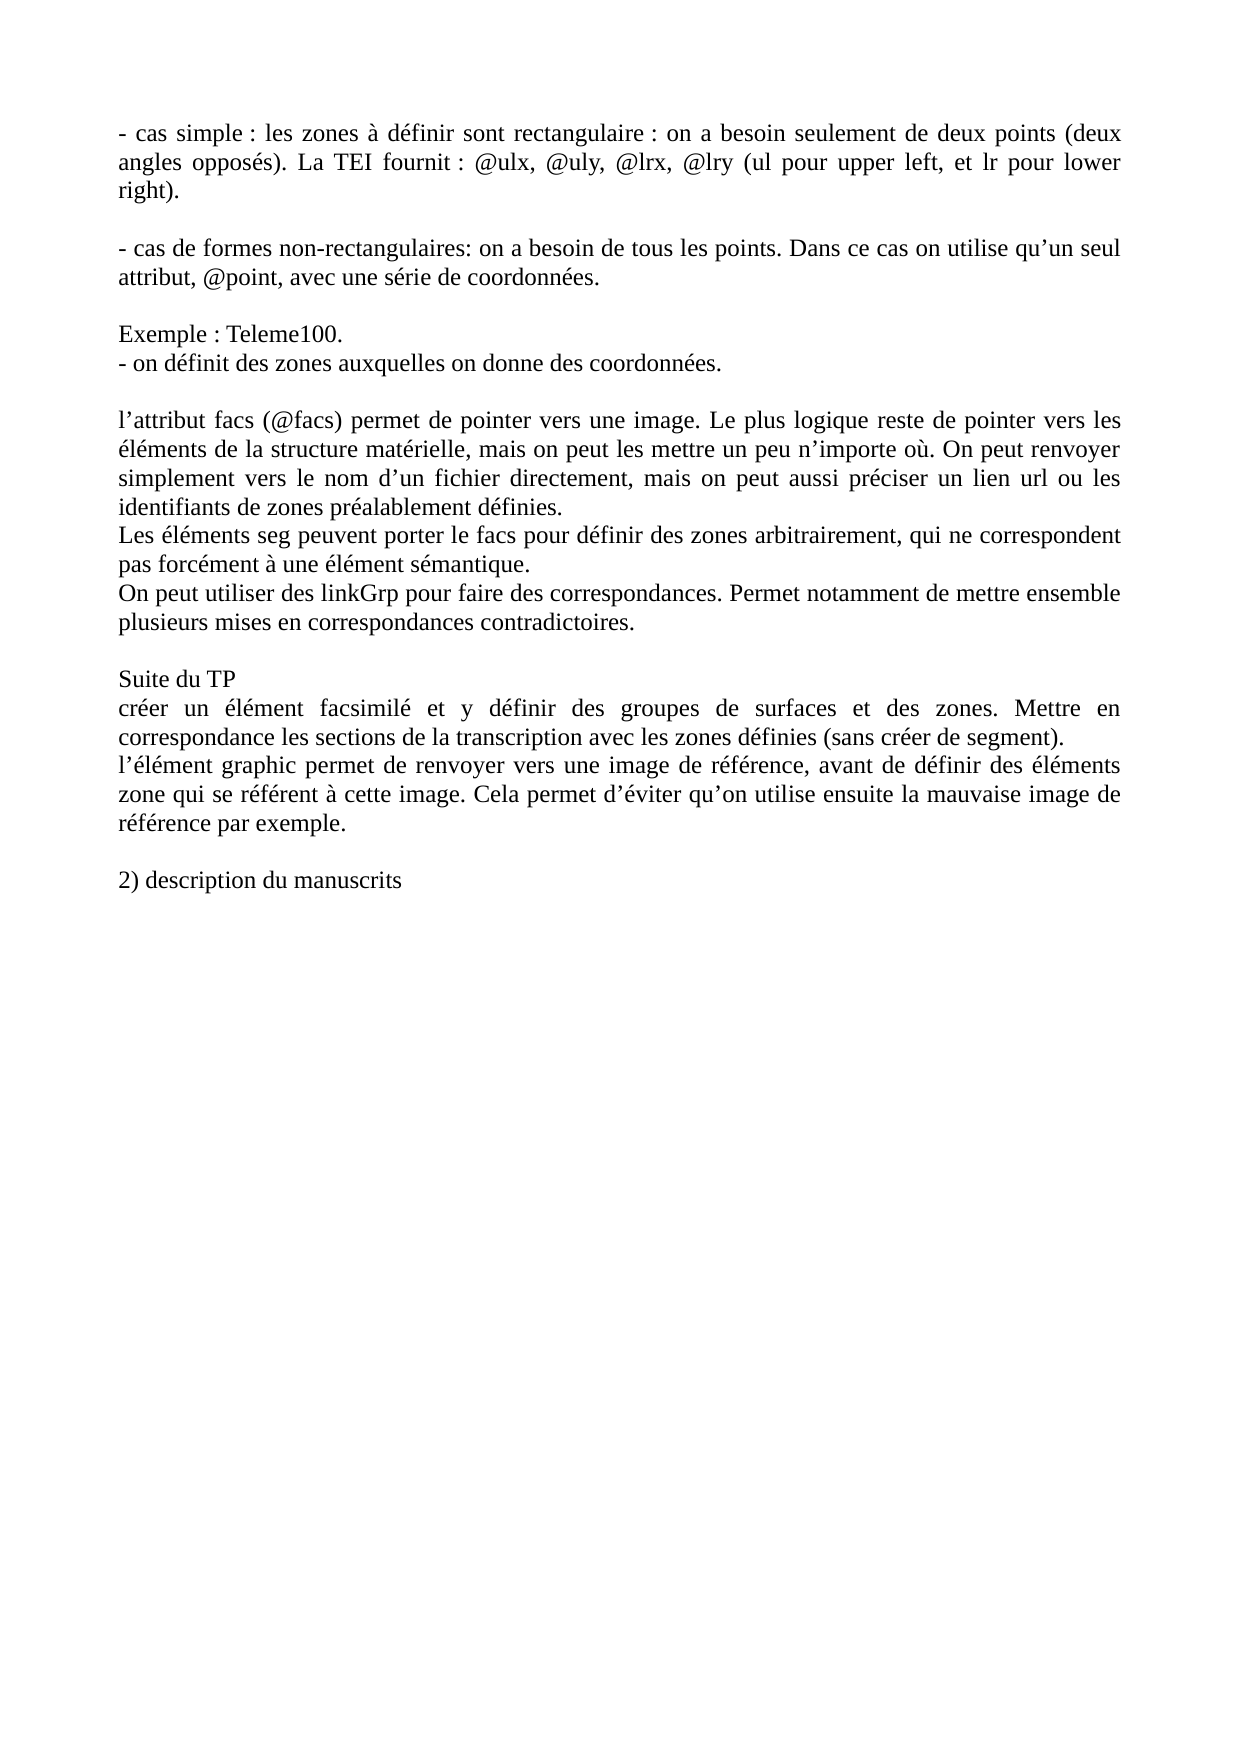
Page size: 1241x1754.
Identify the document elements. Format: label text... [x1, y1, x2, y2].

text Exemple : Teleme100. [118, 319, 1122, 348]
text - cas simple : les zones à définir sont rectangulaire : on a besoin seulement de deux points (deux angles opposés). La TEI fournit : @ulx, @uly, @lrx, @lry (ul pour upper left, et lr pour lower right). [118, 118, 1122, 204]
text 2) description du manuscrits [118, 866, 1122, 894]
text - cas de formes non-rectangulaires: on a besoin de tous les points. Dans ce cas on utilise qu’un seul attribut, @point, avec une série de coordonnées. [118, 233, 1122, 291]
text l’attribut facs (@facs) permet de pointer vers une image. Le plus logique reste de pointer vers les éléments de la structure matérielle, mais on peut les mettre un peu n’importe où. On peut renvoyer simplement vers le nom d’un fichier directement, mais on peut aussi préciser un lien url ou les identifiants de zones préalablement définies. [118, 406, 1122, 521]
text - on définit des zones auxquelles on donne des coordonnées. [118, 348, 1122, 377]
text Les éléments seg peuvent porter le facs pour définir des zones arbitrairement, qui ne correspondent pas forcément à une élément sémantique. [118, 521, 1122, 578]
text On peut utiliser des linkGrp pour faire des correspondances. Permet notamment de mettre ensemble plusieurs mises en correspondances contradictoires. [118, 578, 1122, 636]
text l’élément graphic permet de renvoyer vers une image de référence, avant de définir des éléments zone qui se référent à cette image. Cela permet d’éviter qu’on utilise ensuite la mauvaise image de référence par exemple. [118, 751, 1122, 837]
text créer un élément facsimilé et y définir des groupes de surfaces et des zones. Mettre en correspondance les sections de la transcription avec les zones définies (sans créer de segment). [118, 693, 1122, 751]
text Suite du TP [118, 664, 1122, 693]
